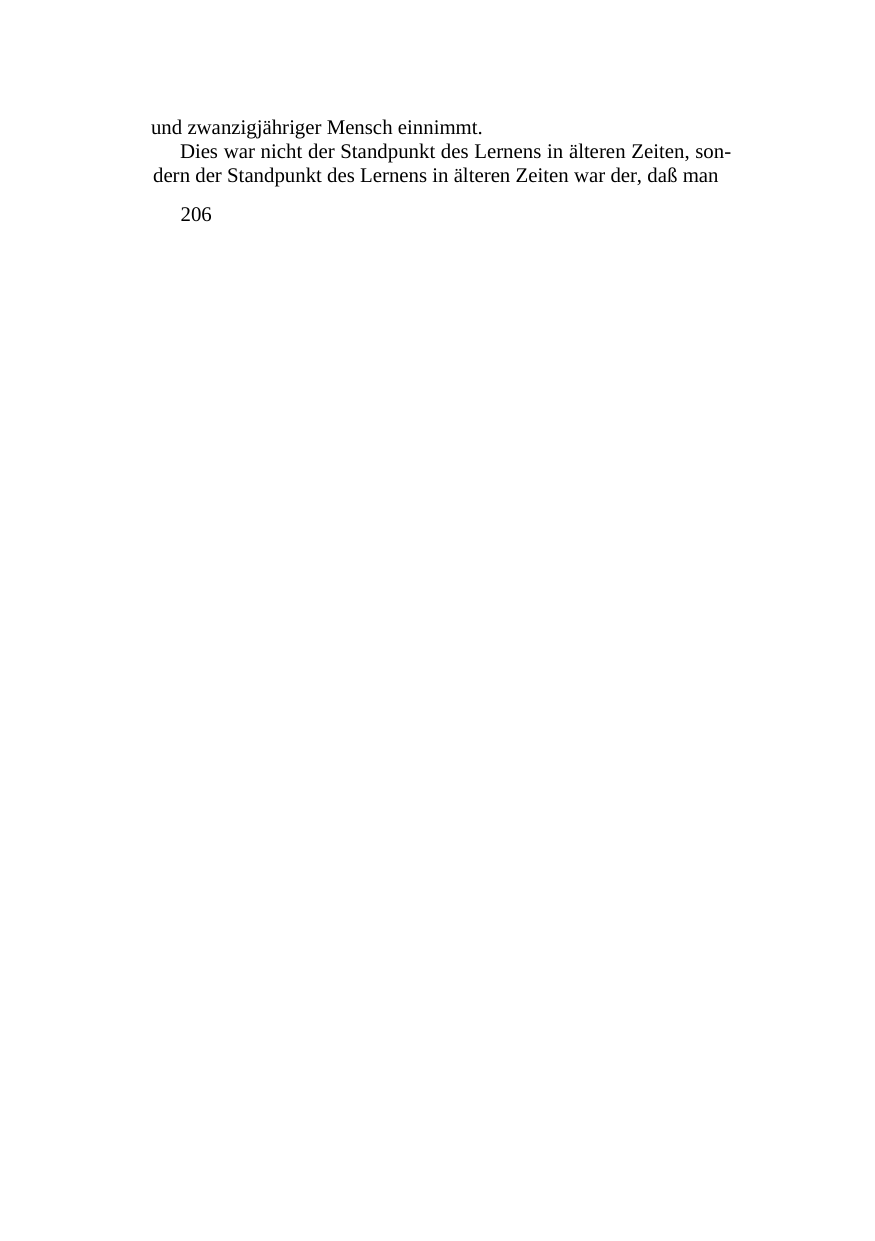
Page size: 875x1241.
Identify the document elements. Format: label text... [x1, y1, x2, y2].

text Dies war nicht der Standpunkt des Lernens in älteren Zeiten, son- dern der Standpunkt des Lernens in älteren Zeiten war der, daß man [153, 139, 732, 187]
text und zwanzigjähriger Mensch einnimmt. [151, 115, 731, 139]
text 206 [180, 202, 732, 226]
